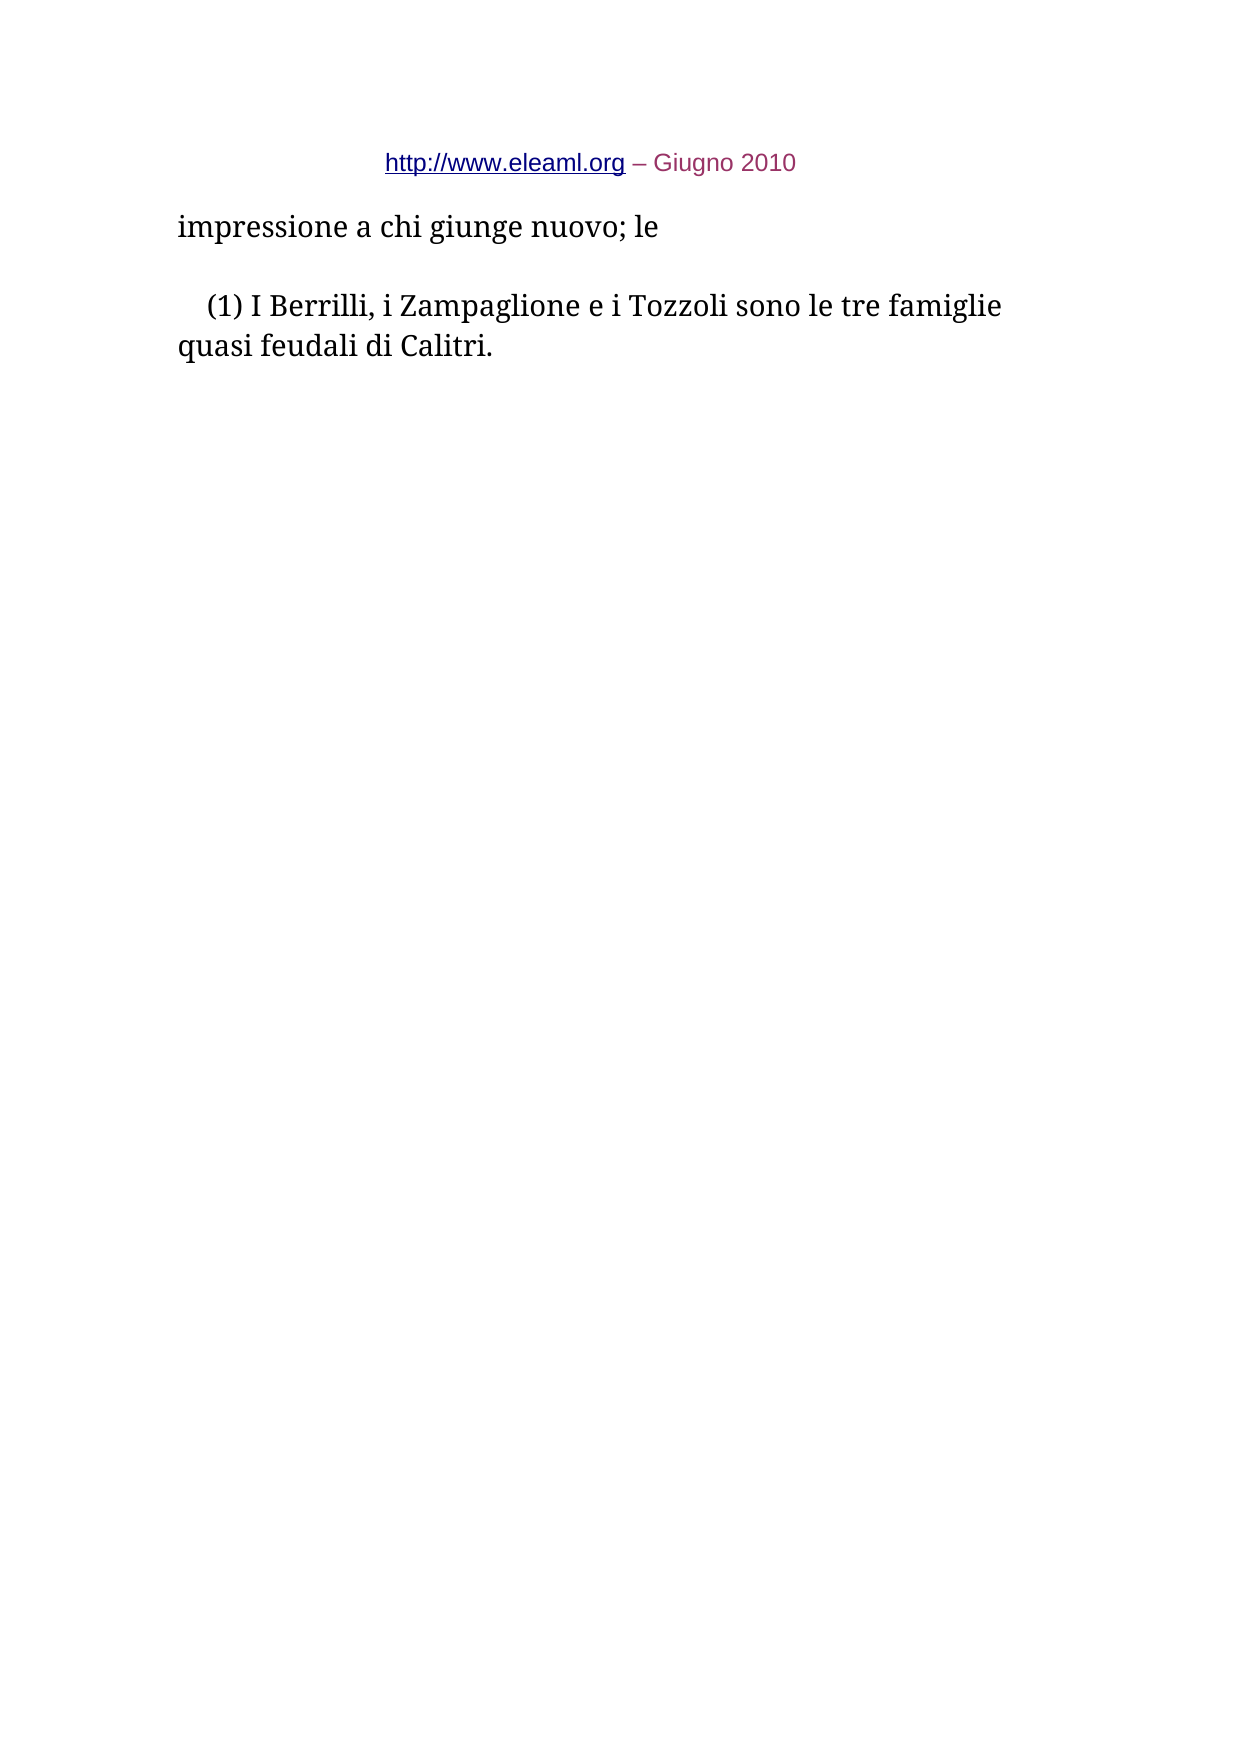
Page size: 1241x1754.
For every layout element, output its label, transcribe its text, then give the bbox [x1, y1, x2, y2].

text impressione a chi giunge nuovo; le [177, 206, 1004, 246]
text (1) I Berrilli, i Zampaglione e i Tozzoli sono le tre famiglie quasi feudali di Calitri. [177, 285, 1004, 364]
